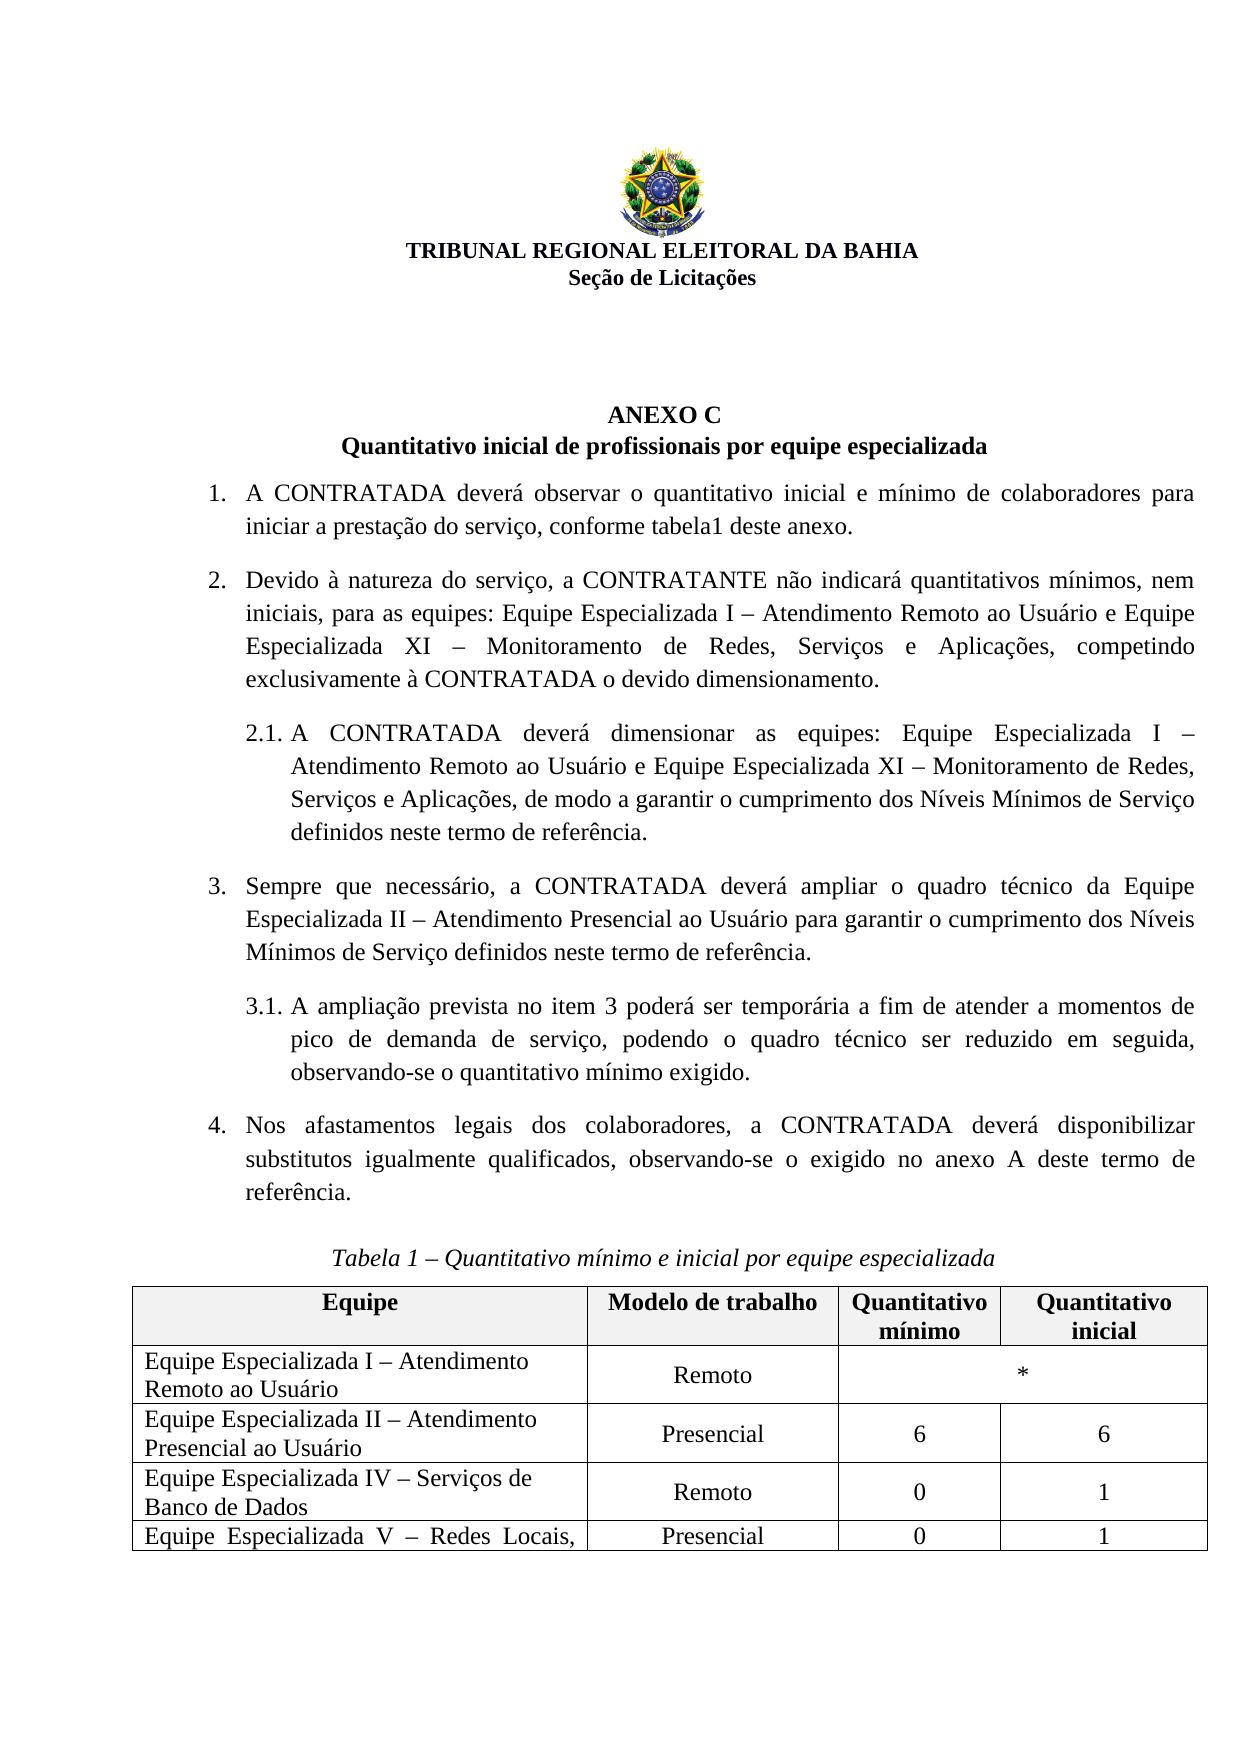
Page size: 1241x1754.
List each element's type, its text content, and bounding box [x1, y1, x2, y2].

list Nos afastamentos legais dos colaboradores, a CONTRATADA deverá disponibilizar substitutos igualmente qualificados, observando-se o exigido no anexo A deste termo de referência. [208, 1111, 1196, 1205]
table_header Quantitativo mínimo [839, 1287, 1000, 1345]
table_cell 1 [1001, 1521, 1207, 1550]
table_cell Equipe Especializada IV – Serviços de Banco de Dados [133, 1463, 587, 1520]
table_cell 6 [839, 1404, 1000, 1462]
table_cell 0 [839, 1463, 1000, 1520]
list Devido à natureza do serviço, a CONTRATANTE não indicará quantitativos mínimos, nem iniciais, para as equipes: Equipe Especializada I – Atendimento Remoto ao Usuário e Equipe Especializada XI – Monitoramento de Redes, Serviços e Aplicações, competindo exclusivamente à CONTRATADA o devido dimensionamento. [208, 565, 1196, 693]
table_header Modelo de trabalho [588, 1287, 838, 1345]
list A CONTRATADA deverá observar o quantitativo inicial e mínimo de colaboradores para iniciar a prestação do serviço, conforme tabela1 deste anexo. [208, 478, 1196, 540]
table_header Equipe [133, 1287, 587, 1345]
table_cell Equipe Especializada I – Atendimento Remoto ao Usuário [133, 1346, 587, 1403]
table_cell * [839, 1346, 1207, 1403]
table_cell 1 [1001, 1463, 1207, 1520]
text ANEXO C [133, 400, 1196, 429]
table_cell Remoto [588, 1463, 838, 1520]
list A ampliação prevista no item 3 poderá ser temporária a fim de atender a momentos de pico de demanda de serviço, podendo o quadro técnico ser reduzido em seguida, observando-se o quantitativo mínimo exigido. [245, 991, 1196, 1086]
table_cell Remoto [588, 1346, 838, 1403]
table_cell 6 [1001, 1404, 1207, 1462]
text Quantitativo inicial de profissionais por equipe especializada [133, 431, 1196, 459]
table_cell Equipe Especializada V – Redes Locais, [133, 1521, 587, 1550]
list A CONTRATADA deverá dimensionar as equipes: Equipe Especializada I – Atendimento Remoto ao Usuário e Equipe Especializada XI – Monitoramento de Redes, Serviços e Aplicações, de modo a garantir o cumprimento dos Níveis Mínimos de Serviço definidos neste termo de referência. [245, 718, 1196, 846]
text Tabela 1 – Quantitativo mínimo e inicial por equipe especializada [133, 1243, 1196, 1272]
table_cell 0 [839, 1521, 1000, 1550]
list Sempre que necessário, a CONTRATADA deverá ampliar o quadro técnico da Equipe Especializada II – Atendimento Presencial ao Usuário para garantir o cumprimento dos Níveis Mínimos de Serviço definidos neste termo de referência. [208, 871, 1196, 966]
table_header Quantitativo inicial [1001, 1287, 1207, 1345]
table_cell Presencial [588, 1521, 838, 1550]
table_cell Presencial [588, 1404, 838, 1462]
table_cell Equipe Especializada II – Atendimento Presencial ao Usuário [133, 1404, 587, 1462]
